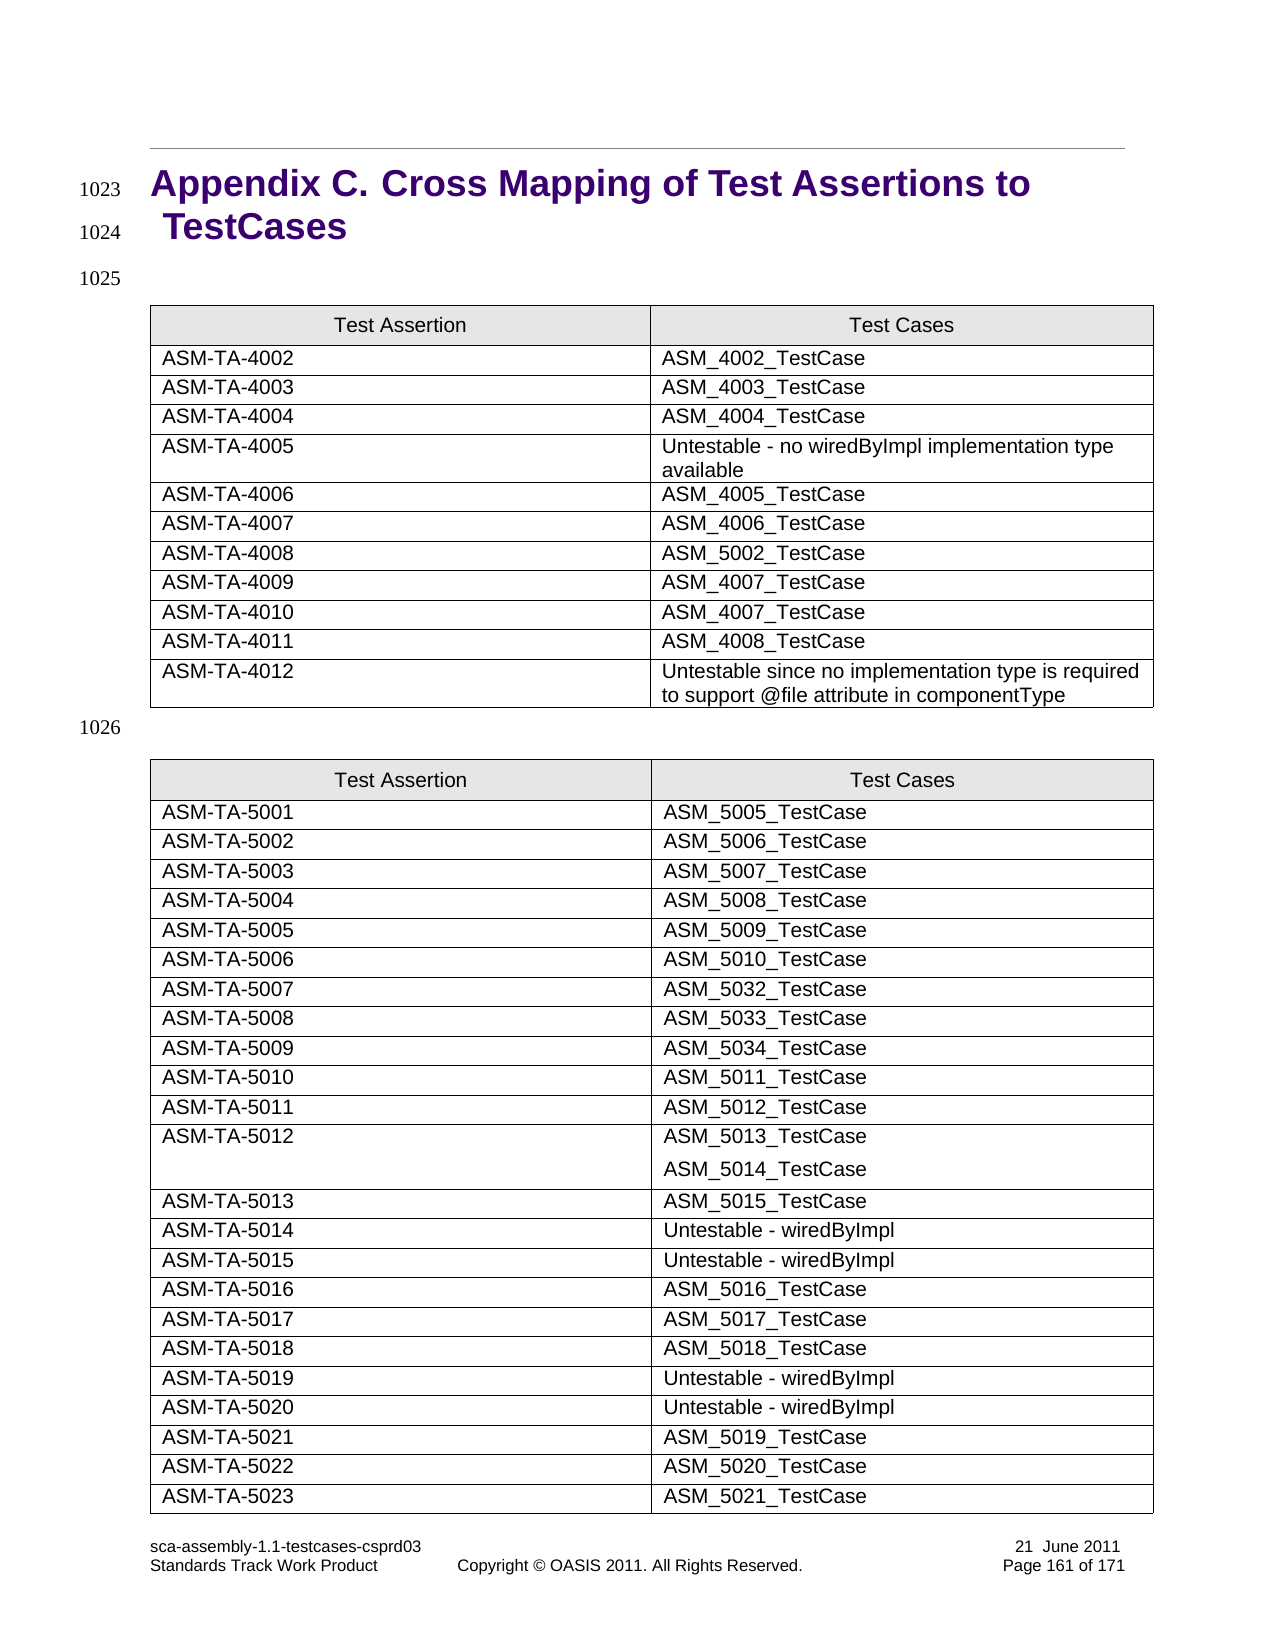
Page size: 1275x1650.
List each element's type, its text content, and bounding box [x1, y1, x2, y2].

table_cell ASM-TA-5009 [151, 1037, 651, 1065]
table_cell ASM_4003_TestCase [651, 376, 1153, 404]
table_cell ASM-TA-5019 [151, 1367, 651, 1395]
table_cell ASM_5033_TestCase [652, 1007, 1153, 1036]
table_cell ASM-TA-5002 [151, 830, 651, 859]
table_cell ASM-TA-5001 [151, 801, 651, 829]
table_cell ASM_5018_TestCase [652, 1337, 1153, 1366]
table_cell Untestable since no implementation type is required to support @file attribute in componentType [651, 660, 1153, 707]
table_cell ASM-TA-4002 [151, 346, 650, 375]
table_cell ASM-TA-5013 [151, 1190, 651, 1218]
table_cell ASM-TA-5014 [151, 1219, 651, 1248]
table_cell ASM-TA-4010 [151, 601, 650, 629]
table_cell ASM-TA-4012 [151, 660, 650, 707]
table_cell ASM-TA-4005 [151, 435, 650, 482]
table_cell ASM-TA-5016 [151, 1278, 651, 1307]
table_header Test Assertion [151, 760, 651, 800]
table_cell ASM_4007_TestCase [651, 601, 1153, 629]
table_cell ASM-TA-5010 [151, 1066, 651, 1094]
table_cell ASM-TA-4003 [151, 376, 650, 404]
table_header Test Cases [651, 306, 1153, 345]
table_cell ASM-TA-4008 [151, 542, 650, 570]
table_cell ASM-TA-4004 [151, 405, 650, 434]
table_cell ASM_5032_TestCase [652, 978, 1153, 1006]
table_cell ASM-TA-5017 [151, 1308, 651, 1336]
table_cell Untestable - wiredByImpl [652, 1367, 1153, 1395]
table_cell ASM-TA-5003 [151, 860, 651, 888]
table_cell ASM_5002_TestCase [651, 542, 1153, 570]
table_cell ASM-TA-4006 [151, 483, 650, 511]
table_cell Untestable - wiredByImpl [652, 1249, 1153, 1277]
table_cell Untestable - wiredByImpl [652, 1396, 1153, 1424]
table_cell ASM-TA-5023 [151, 1485, 651, 1513]
table_cell ASM_5007_TestCase [652, 860, 1153, 888]
table_cell ASM-TA-5004 [151, 889, 651, 918]
table_cell ASM-TA-4009 [151, 571, 650, 599]
table_cell ASM_5005_TestCase [652, 801, 1153, 829]
table_header Test Assertion [151, 306, 650, 345]
table_cell ASM_5009_TestCase [652, 919, 1153, 947]
subtitle Cross Mapping of Test Assertions to TestCases [150, 149, 1125, 247]
table_header Test Cases [652, 760, 1153, 800]
table_cell ASM_4006_TestCase [651, 512, 1153, 541]
table_cell ASM_5012_TestCase [652, 1096, 1153, 1124]
table_cell ASM-TA-5022 [151, 1455, 651, 1483]
table_cell ASM-TA-5018 [151, 1337, 651, 1366]
table_cell ASM_5020_TestCase [652, 1455, 1153, 1483]
table_cell ASM-TA-5021 [151, 1426, 651, 1454]
table_cell ASM_5010_TestCase [652, 948, 1153, 977]
table_cell ASM-TA-5012 [151, 1125, 651, 1189]
table_cell ASM_5013_TestCase ASM_5014_TestCase [652, 1125, 1153, 1189]
table_cell ASM-TA-5015 [151, 1249, 651, 1277]
table_cell ASM-TA-5020 [151, 1396, 651, 1424]
table_cell ASM_5015_TestCase [652, 1190, 1153, 1218]
table_cell ASM-TA-5006 [151, 948, 651, 977]
table_cell ASM_4002_TestCase [651, 346, 1153, 375]
table_cell ASM_4005_TestCase [651, 483, 1153, 511]
table_cell Untestable - no wiredByImpl implementation type available [651, 435, 1153, 482]
table_cell ASM_4007_TestCase [651, 571, 1153, 599]
table_cell ASM-TA-5008 [151, 1007, 651, 1036]
table_cell ASM-TA-5007 [151, 978, 651, 1006]
table_cell ASM_5021_TestCase [652, 1485, 1153, 1513]
table_cell ASM_5034_TestCase [652, 1037, 1153, 1065]
table_cell ASM_5017_TestCase [652, 1308, 1153, 1336]
table_cell ASM_5008_TestCase [652, 889, 1153, 918]
table_cell ASM_5011_TestCase [652, 1066, 1153, 1094]
table_cell ASM-TA-4007 [151, 512, 650, 541]
table_cell ASM_5006_TestCase [652, 830, 1153, 859]
table_cell ASM-TA-5011 [151, 1096, 651, 1124]
table_cell ASM_4004_TestCase [651, 405, 1153, 434]
table_cell Untestable - wiredByImpl [652, 1219, 1153, 1248]
table_cell ASM_5016_TestCase [652, 1278, 1153, 1307]
table_cell ASM_5019_TestCase [652, 1426, 1153, 1454]
table_cell ASM-TA-4011 [151, 630, 650, 658]
table_cell ASM-TA-5005 [151, 919, 651, 947]
table_cell ASM_4008_TestCase [651, 630, 1153, 658]
